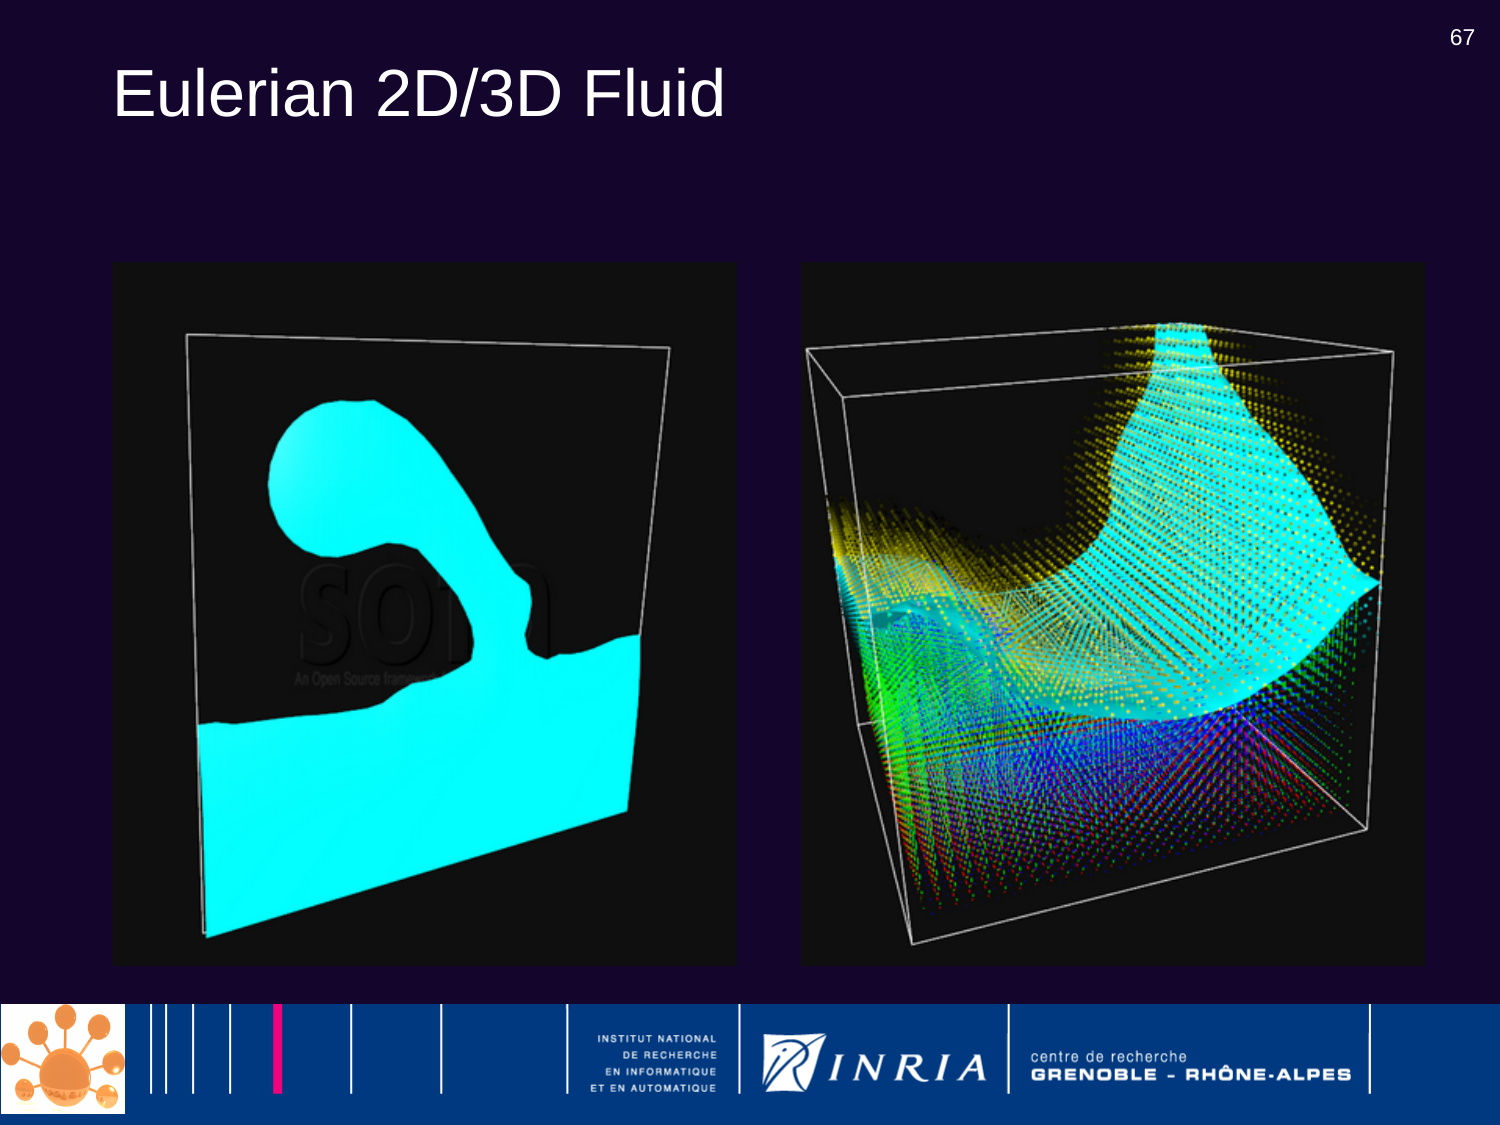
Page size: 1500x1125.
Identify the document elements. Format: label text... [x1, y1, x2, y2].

title Eulerian 2D/3D Fluid [112, 0, 1474, 188]
picture [800, 262, 1426, 966]
picture [0, 1004, 1500, 1125]
picture [112, 262, 737, 966]
